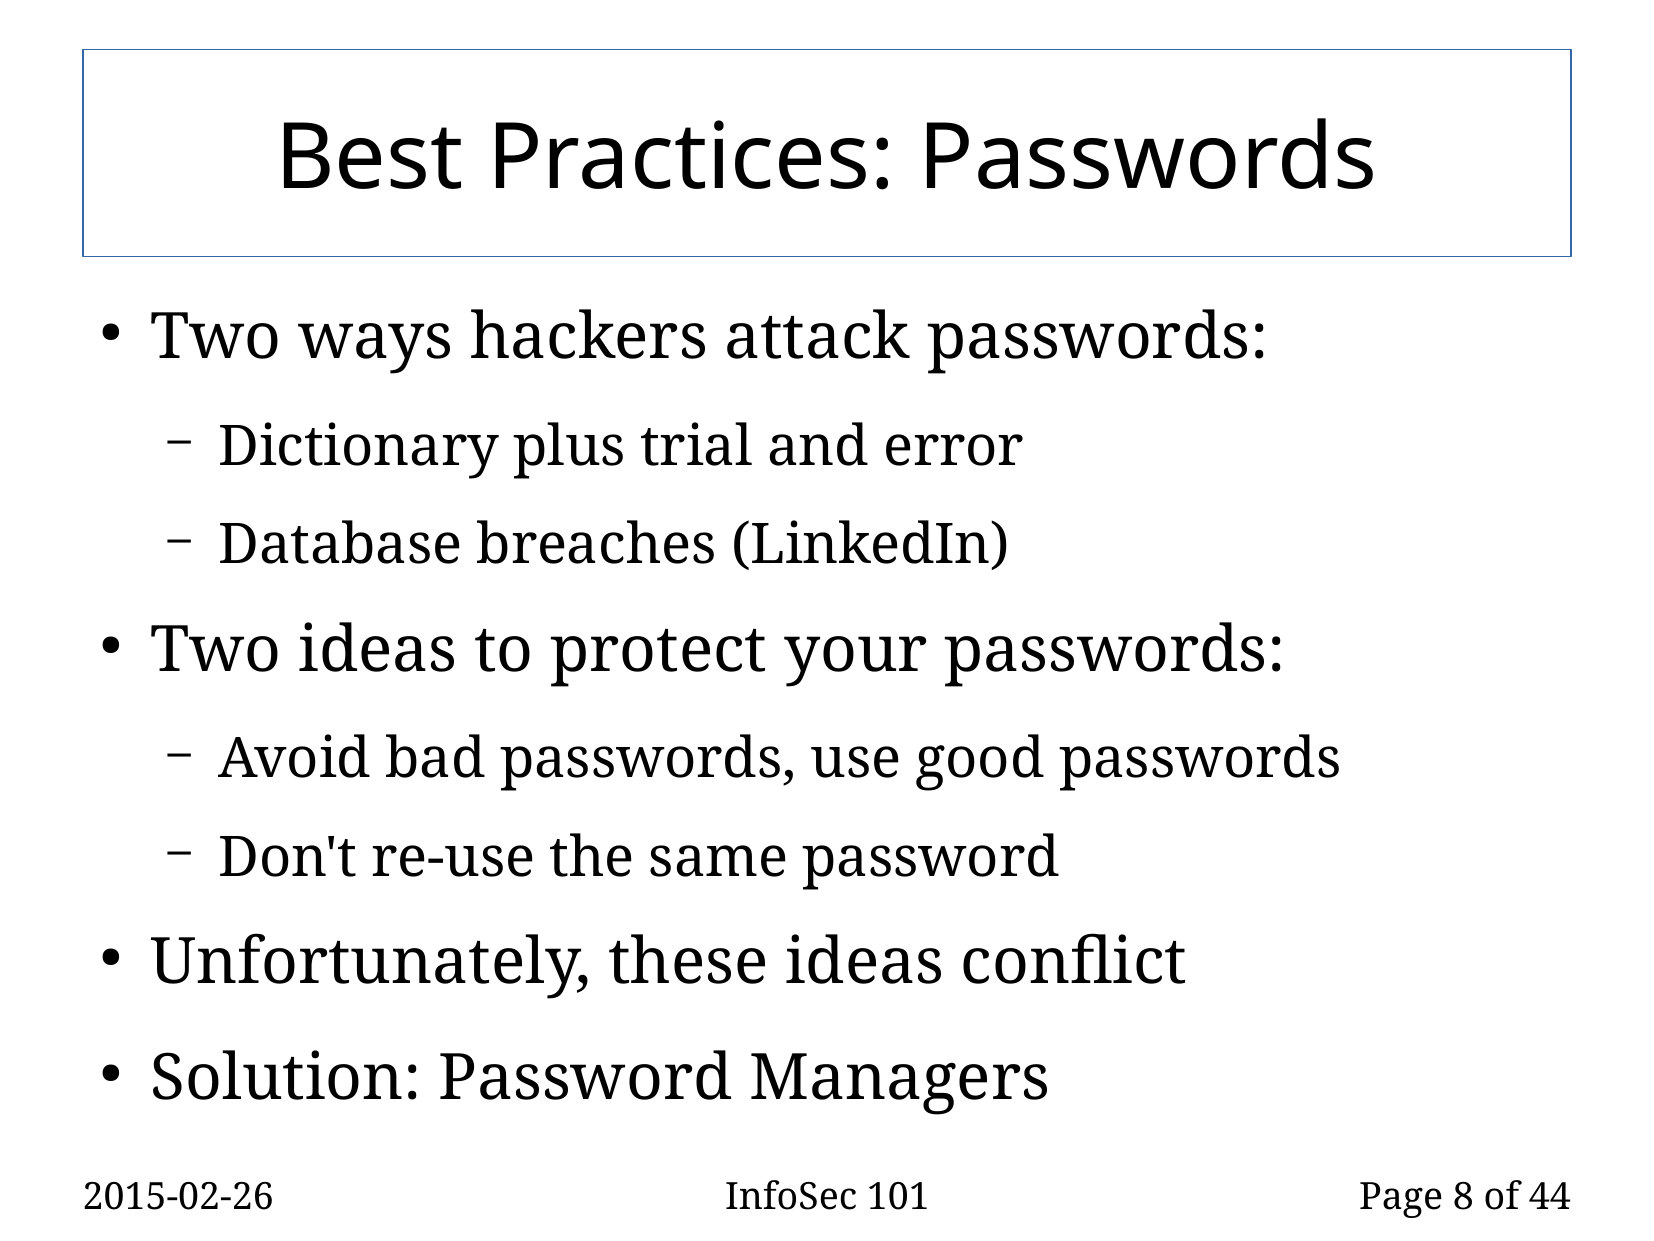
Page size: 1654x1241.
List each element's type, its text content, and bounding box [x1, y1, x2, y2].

title Best Practices: Passwords [82, 49, 1571, 257]
list Two ways hackers attack passwords: Dictionary plus trial and error Database breaches (LinkedIn) Two ideas to protect your passwords: Avoid bad passwords, use good passwords Don't re-use the same password Unfortunately, these ideas conflict Solution: Password Managers [82, 290, 1571, 1126]
